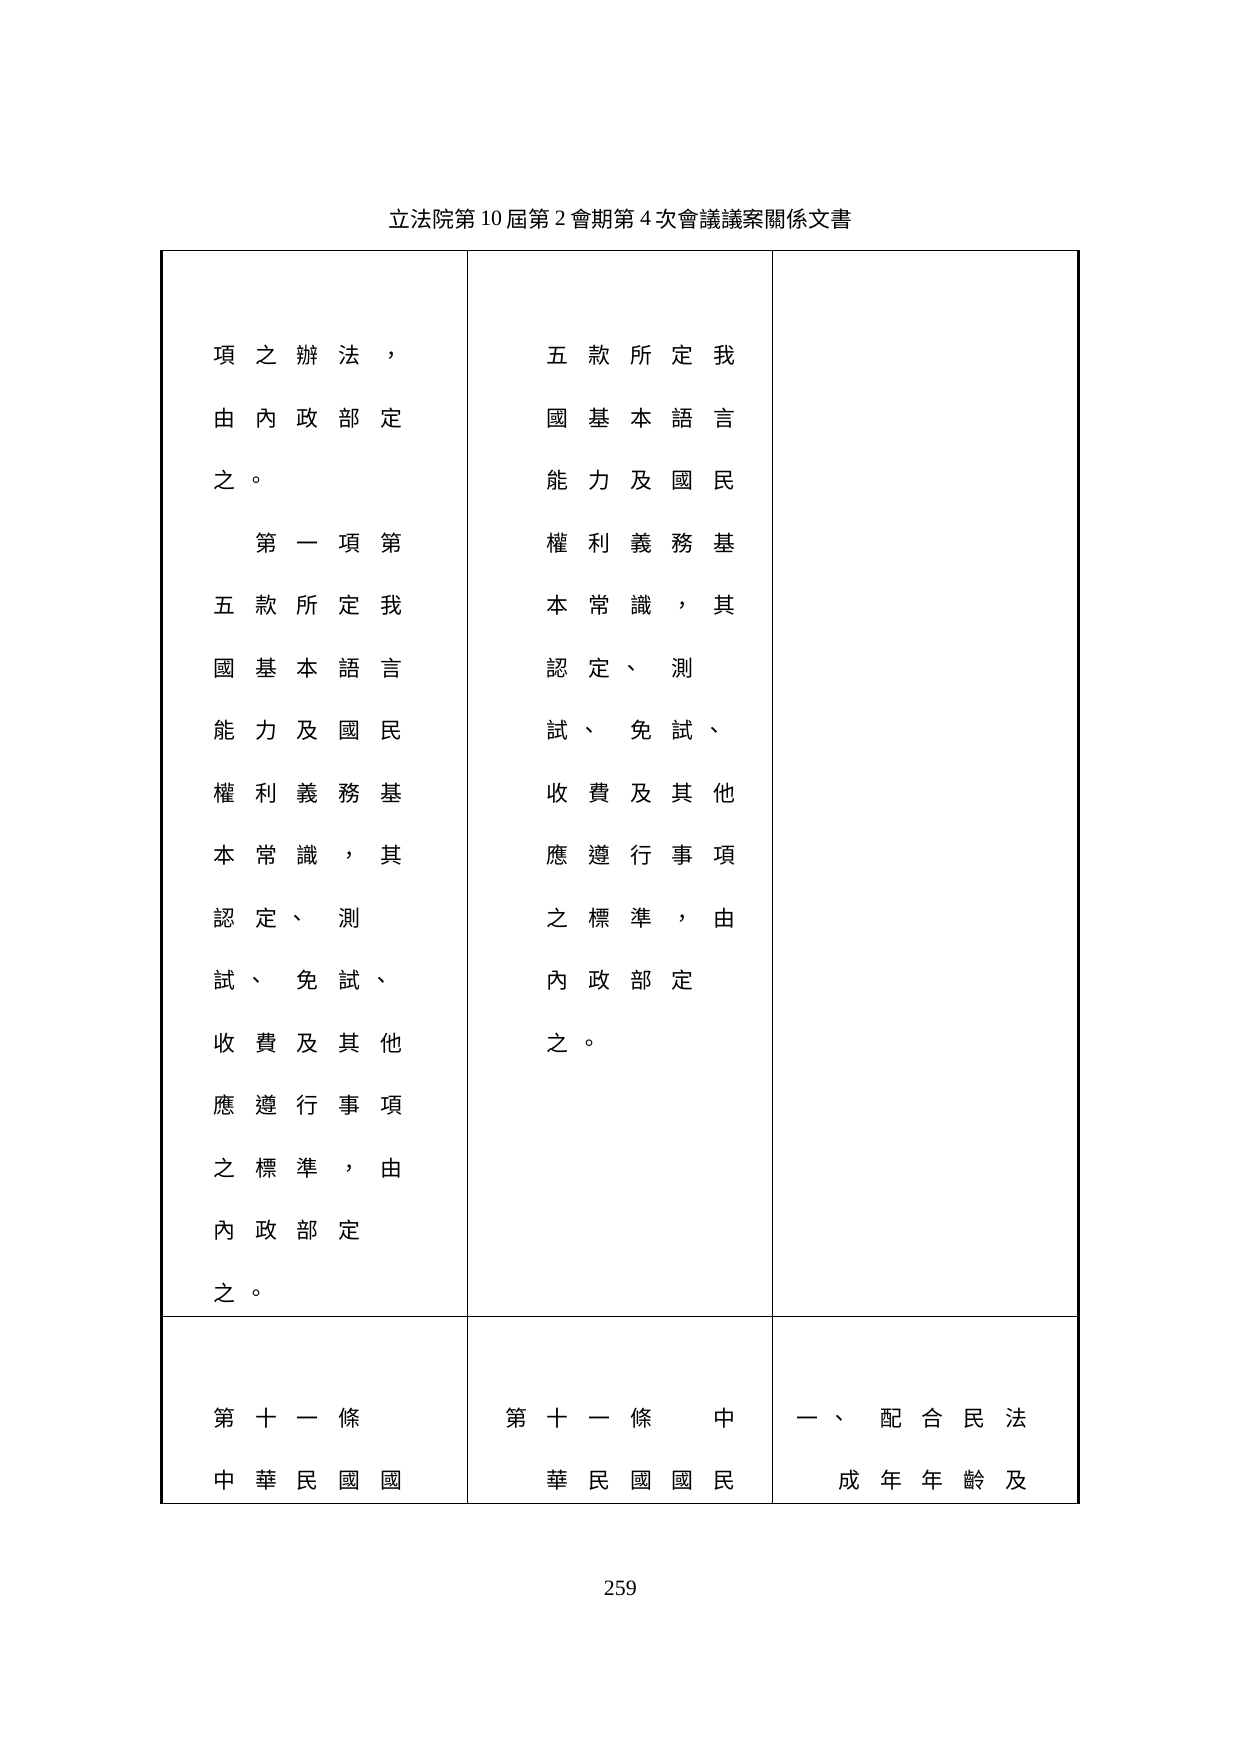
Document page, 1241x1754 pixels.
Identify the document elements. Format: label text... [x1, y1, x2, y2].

table_cell 項之辦法，由內政部定之。 第一項第五款所定我國基本語言能力及國民權利義務基本常識，其認定、測試、免試、收費及其他應遵行事項之標準，由內政部定之。 [163, 251, 467, 1316]
table_cell 第十一條 中華民國國 [163, 1317, 467, 1503]
table_cell 第十一條 中華民國國民 [468, 1317, 772, 1503]
table_cell 五款所定我國基本語言能力及國民權利義務基本常識，其認定、測試、免試、收費及其他應遵行事項之標準，由內政部定之。 [468, 251, 772, 1316]
table_cell 一、配合民法成年年齡及 [773, 1317, 1077, 1503]
table_cell [773, 251, 1077, 1316]
